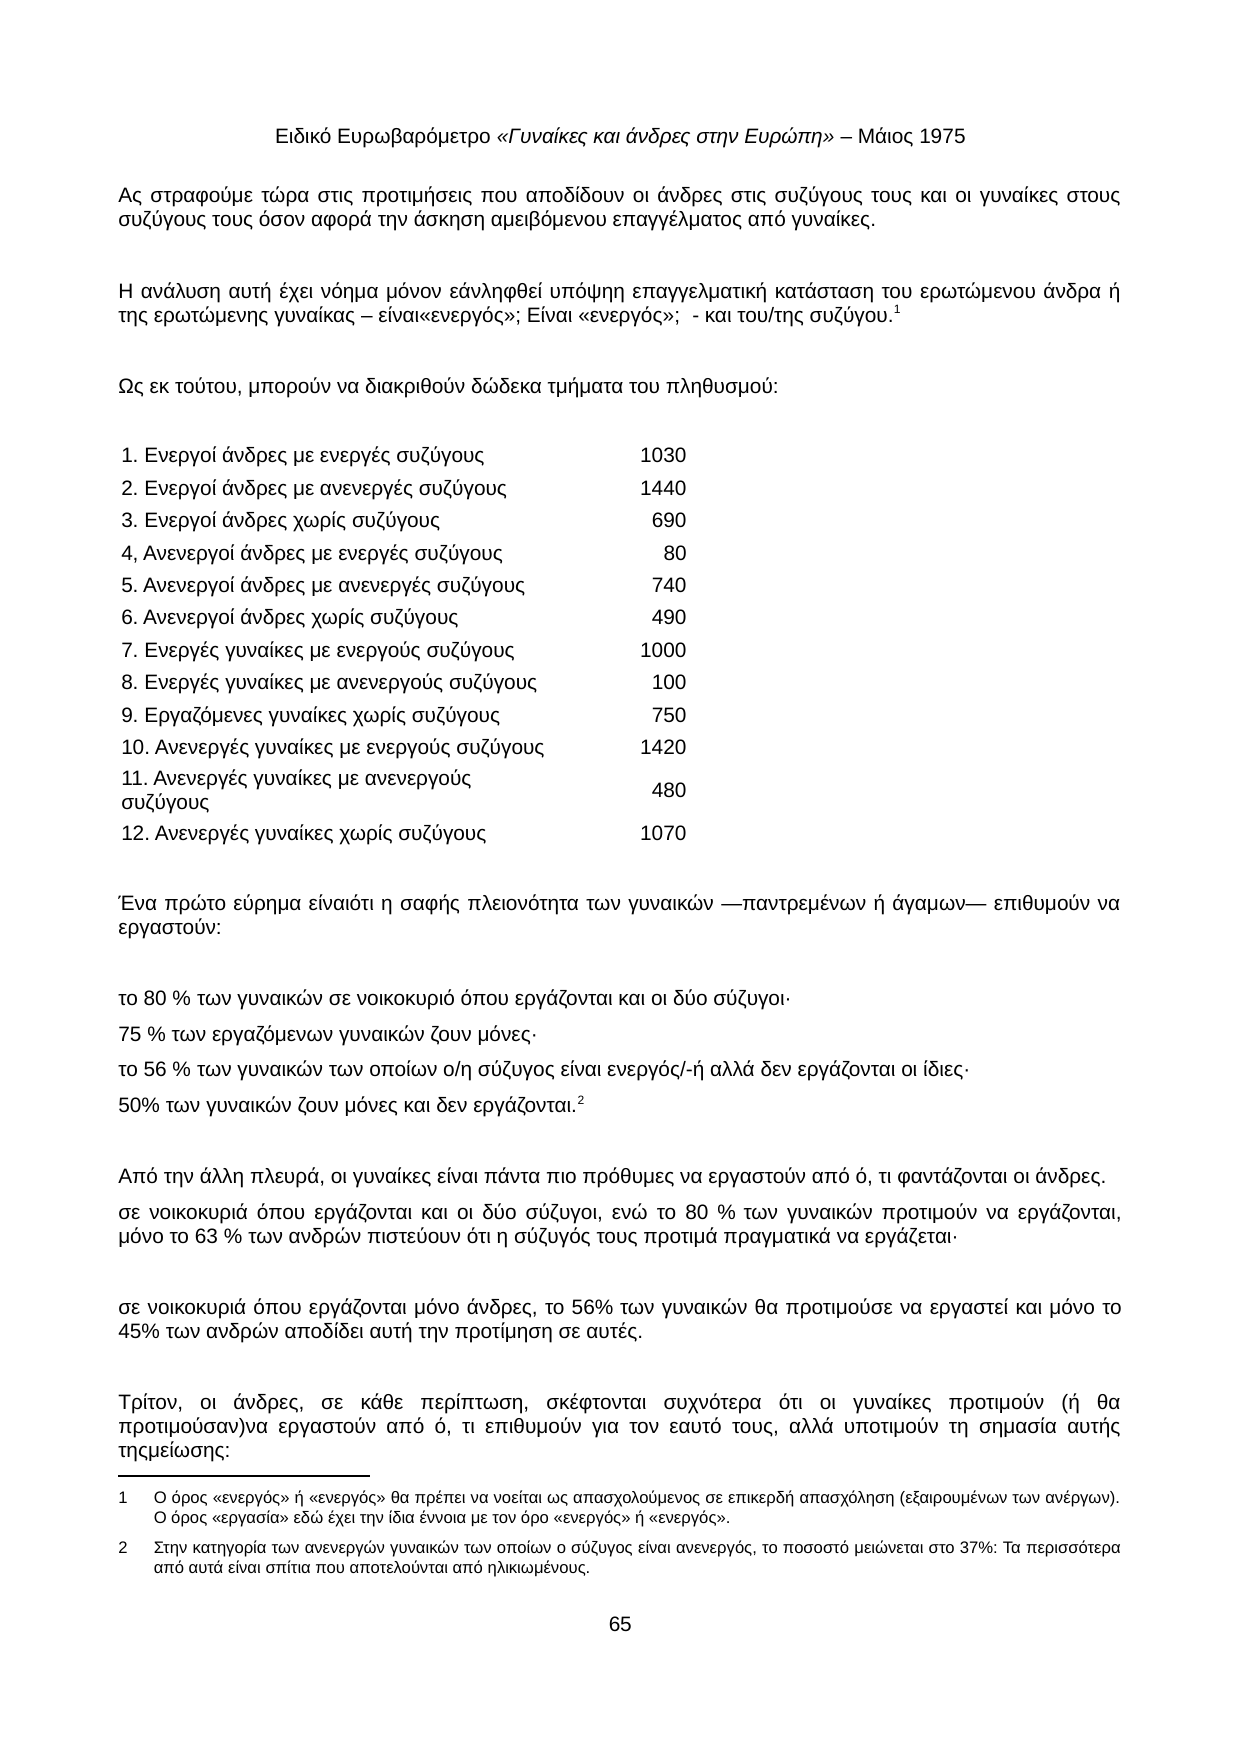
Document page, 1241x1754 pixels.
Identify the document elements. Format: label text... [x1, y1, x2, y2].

table_cell 1440 [551, 471, 689, 504]
table_cell 5. Ανενεργοί άνδρες με ανενεργές συζύγους [118, 569, 551, 601]
table_cell 690 [551, 504, 689, 536]
text Ως εκ τούτου, μπορούν να διακριθούν δώδεκα τμήματα του πληθυσμού: [118, 374, 1122, 398]
text Από την άλλη πλευρά, οι γυναίκες είναι πάντα πιο πρόθυμες να εργαστούν από ό, τι φαντάζονται οι άνδρες. [118, 1164, 1122, 1188]
table_cell 2. Ενεργοί άνδρες με ανενεργές συζύγους [118, 471, 551, 504]
text Ο όρος «ενεργός» ή «ενεργός» θα πρέπει να νοείται ως απασχολούμενος σε επικερδή απασχόληση (εξαιρουμένων των ανέργων). Ο όρος «εργασία» εδώ έχει την ίδια έννοια με τον όρο «ενεργός» ή «ενεργός». [118, 1488, 1122, 1527]
table_cell 480 [551, 763, 689, 817]
text Στην κατηγορία των ανενεργών γυναικών των οποίων ο σύζυγος είναι ανενεργός, το ποσοστό μειώνεται στο 37%: Τα περισσότερα από αυτά είναι σπίτια που αποτελούνται από ηλικιωμένους. [118, 1538, 1122, 1577]
text το 80 % των γυναικών σε νοικοκυριό όπου εργάζονται και οι δύο σύζυγοι· [118, 986, 1122, 1010]
table_cell 9. Εργαζόμενες γυναίκες χωρίς συζύγους [118, 698, 551, 731]
table_cell 1000 [551, 634, 689, 666]
table_cell 12. Ανενεργές γυναίκες χωρίς συζύγους [118, 817, 551, 849]
table_header 1030 [551, 439, 689, 471]
table_cell 80 [551, 536, 689, 569]
table_cell 3. Ενεργοί άνδρες χωρίς συζύγους [118, 504, 551, 536]
text σε νοικοκυριά όπου εργάζονται και οι δύο σύζυγοι, ενώ το 80 % των γυναικών προτιμούν να εργάζονται, μόνο το 63 % των ανδρών πιστεύουν ότι η σύζυγός τους προτιμά πραγματικά να εργάζεται· [118, 1199, 1122, 1247]
text Ένα πρώτο εύρημα είναιότι η σαφής πλειονότητα των γυναικών —παντρεμένων ή άγαμων— επιθυμούν να εργαστούν: [118, 891, 1122, 938]
text Ας στραφούμε τώρα στις προτιμήσεις που αποδίδουν οι άνδρες στις συζύγους τους και οι γυναίκες στους συζύγους τους όσον αφορά την άσκηση αμειβόμενου επαγγέλματος από γυναίκες. [118, 183, 1122, 231]
table_cell 8. Ενεργές γυναίκες με ανενεργούς συζύγους [118, 666, 551, 698]
text 75 % των εργαζόμενων γυναικών ζουν μόνες· [118, 1021, 1122, 1045]
text σε νοικοκυριά όπου εργάζονται μόνο άνδρες, το 56% των γυναικών θα προτιμούσε να εργαστεί και μόνο το 45% των ανδρών αποδίδει αυτή την προτίμηση σε αυτές. [118, 1295, 1122, 1343]
text 50% των γυναικών ζουν μόνες και δεν εργάζονται. [118, 1093, 1122, 1117]
table_cell 740 [551, 569, 689, 601]
text Τρίτον, οι άνδρες, σε κάθε περίπτωση, σκέφτονται συχνότερα ότι οι γυναίκες προτιμούν (ή θα προτιμούσαν)να εργαστούν από ό, τι επιθυμούν για τον εαυτό τους, αλλά υποτιμούν τη σημασία αυτής τηςμείωσης: [118, 1390, 1122, 1462]
table_cell 490 [551, 601, 689, 633]
table_cell 1070 [551, 817, 689, 849]
table_cell 750 [551, 698, 689, 731]
text το 56 % των γυναικών των οποίων ο/η σύζυγος είναι ενεργός/-ή αλλά δεν εργάζονται οι ίδιες· [118, 1057, 1122, 1081]
table_cell 100 [551, 666, 689, 698]
table_header 1. Ενεργοί άνδρες με ενεργές συζύγους [118, 439, 551, 471]
table_cell 6. Ανενεργοί άνδρες χωρίς συζύγους [118, 601, 551, 633]
table_cell 1420 [551, 731, 689, 763]
table_cell 11. Ανενεργές γυναίκες με ανενεργούς συζύγους [118, 763, 551, 817]
text Η ανάλυση αυτή έχει νόημα μόνον εάνληφθεί υπόψηη επαγγελματική κατάσταση του ερωτώμενου άνδρα ή της ερωτώμενης γυναίκας – είναι«ενεργός»; Είναι «ενεργός»; - και του/της συζύγου. [118, 278, 1122, 326]
table_cell 7. Ενεργές γυναίκες με ενεργούς συζύγους [118, 634, 551, 666]
table_cell 4, Ανενεργοί άνδρες με ενεργές συζύγους [118, 536, 551, 569]
table_cell 10. Ανενεργές γυναίκες με ενεργούς συζύγους [118, 731, 551, 763]
